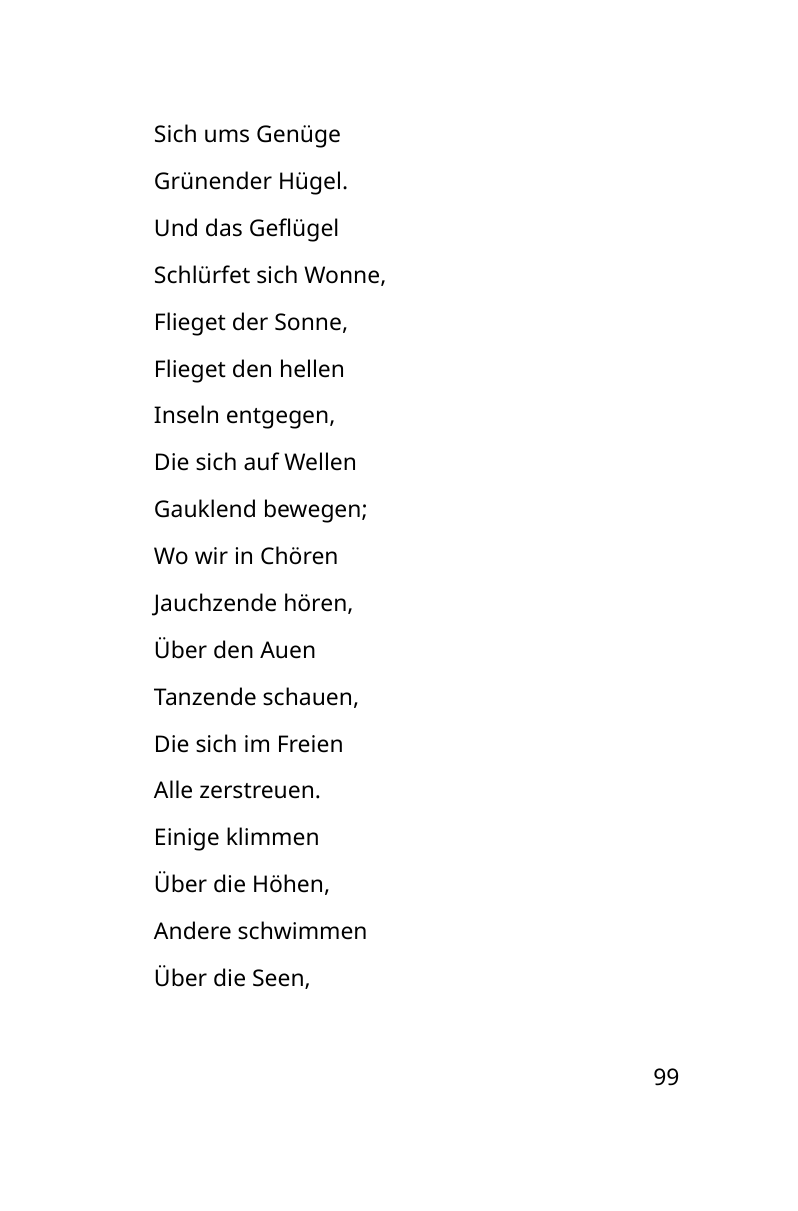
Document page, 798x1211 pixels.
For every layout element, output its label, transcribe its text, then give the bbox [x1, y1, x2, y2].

text Sich ums Genüge Grünender Hügel. Und das Geflügel Schlürfet sich Wonne, Flieget der Sonne, Flieget den hellen Inseln entgegen, Die sich auf Wellen Gauklend bewegen; Wo wir in Chören Jauchzende hören, Über den Auen Tanzende schauen, Die sich im Freien Alle zerstreuen. Einige klimmen Über die Höhen, Andere schwimmen Über die Seen, [118, 118, 679, 993]
